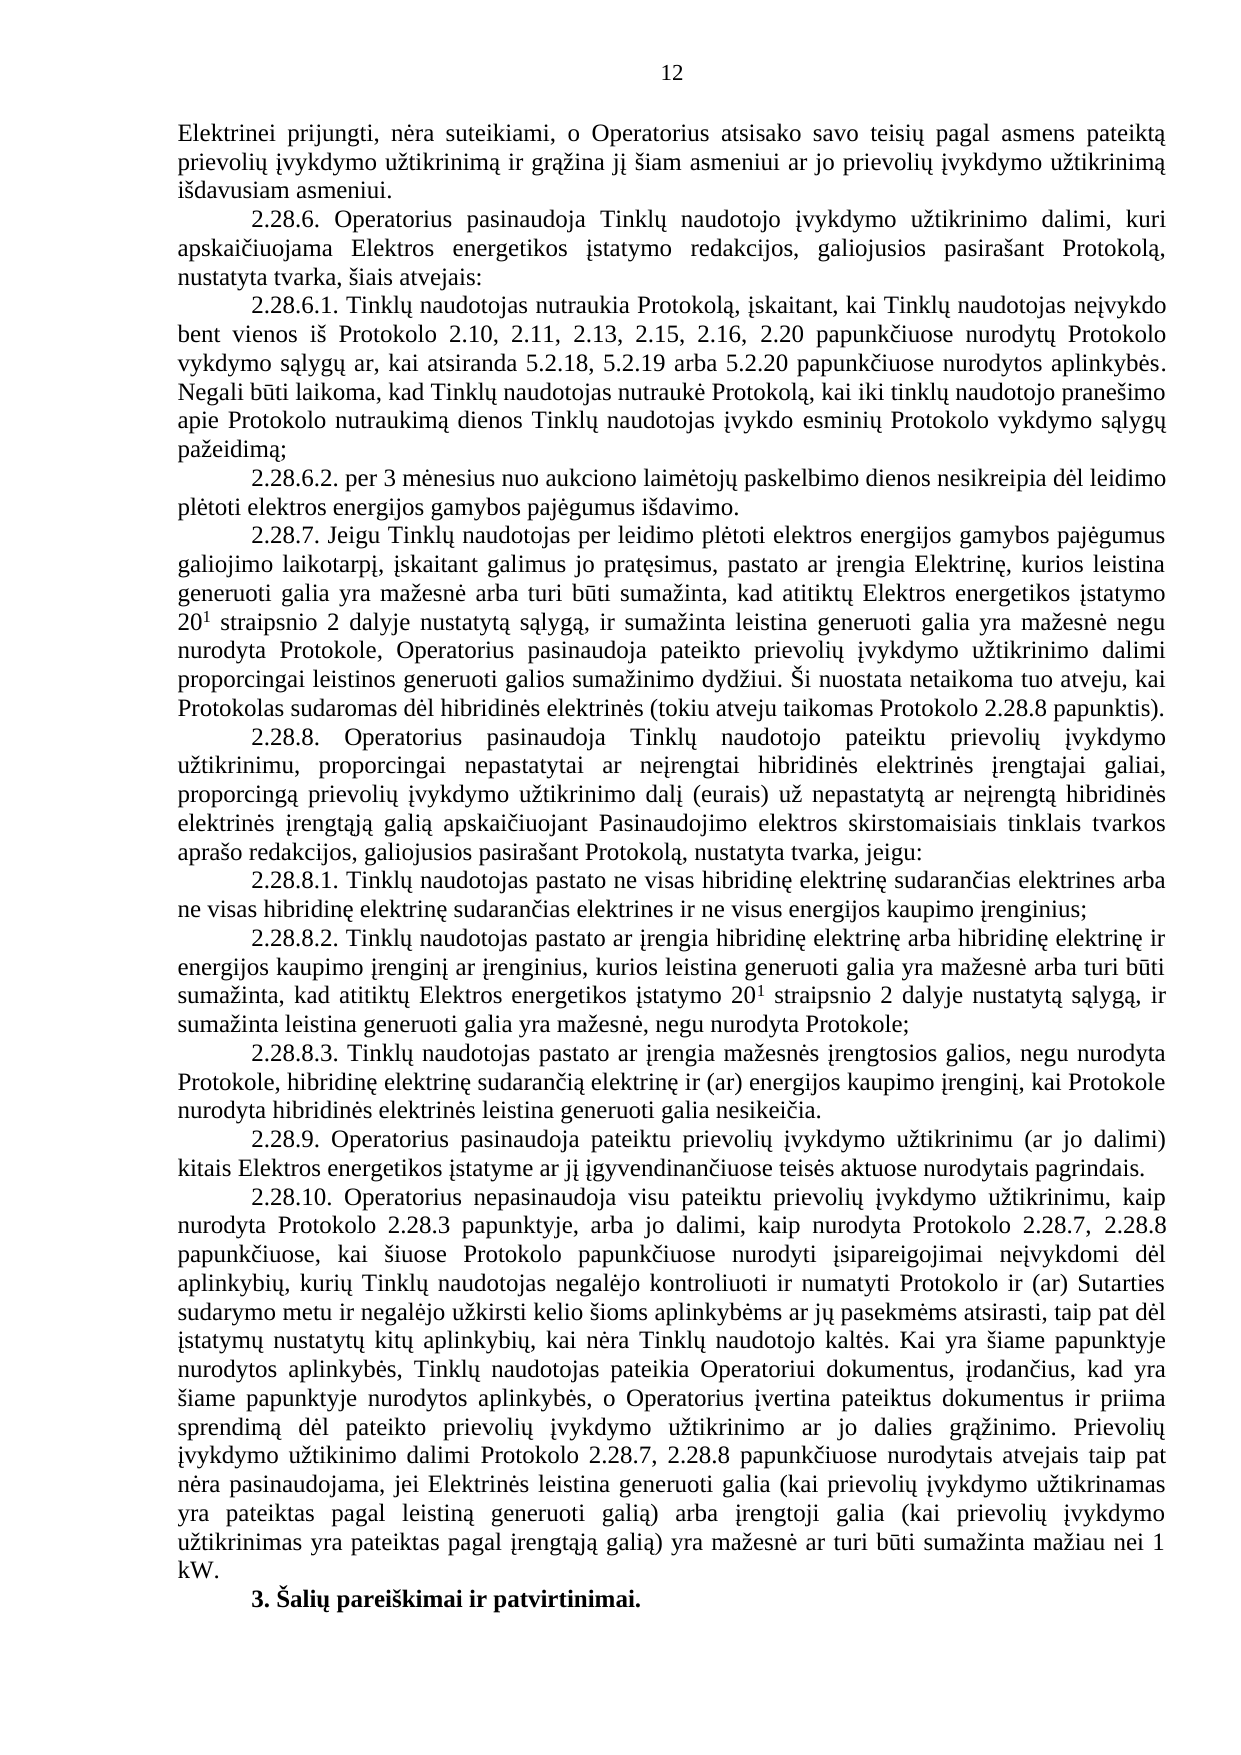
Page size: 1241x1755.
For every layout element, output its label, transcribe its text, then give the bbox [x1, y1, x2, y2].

text 2.28.10. Operatorius nepasinaudoja visu pateiktu prievolių įvykdymo užtikrinimu, kaip nurodyta Protokolo 2.28.3 papunktyje, arba jo dalimi, kaip nurodyta Protokolo 2.28.7, 2.28.8 papunkčiuose, kai šiuose Protokolo papunkčiuose nurodyti įsipareigojimai neįvykdomi dėl aplinkybių, kurių Tinklų naudotojas negalėjo kontroliuoti ir numatyti Protokolo ir (ar) Sutarties sudarymo metu ir negalėjo užkirsti kelio šioms aplinkybėms ar jų pasekmėms atsirasti, taip pat dėl įstatymų nustatytų kitų aplinkybių, kai nėra Tinklų naudotojo kaltės. Kai yra šiame papunktyje nurodytos aplinkybės, Tinklų naudotojas pateikia Operatoriui dokumentus, įrodančius, kad yra šiame papunktyje nurodytos aplinkybės, o Operatorius įvertina pateiktus dokumentus ir priima sprendimą dėl pateikto prievolių įvykdymo užtikrinimo ar jo dalies grąžinimo. Prievolių įvykdymo užtikinimo dalimi Protokolo 2.28.7, 2.28.8 papunkčiuose nurodytais atvejais taip pat nėra pasinaudojama, jei Elektrinės leistina generuoti galia (kai prievolių įvykdymo užtikrinamas yra pateiktas pagal leistiną generuoti galią) arba įrengtoji galia (kai prievolių įvykdymo užtikrinimas yra pateiktas pagal įrengtąją galią) yra mažesnė ar turi būti sumažinta mažiau nei 1 kW. [177, 1182, 1167, 1584]
text 3. Šalių pareiškimai ir patvirtinimai. [177, 1584, 1167, 1613]
text 2.28.6. Operatorius pasinaudoja Tinklų naudotojo įvykdymo užtikrinimo dalimi, kuri apskaičiuojama Elektros energetikos įstatymo redakcijos, galiojusios pasirašant Protokolą, nustatyta tvarka, šiais atvejais: [177, 204, 1167, 291]
text 2.28.8.3. Tinklų naudotojas pastato ar įrengia mažesnės įrengtosios galios, negu nurodyta Protokole, hibridinę elektrinę sudarančią elektrinę ir (ar) energijos kaupimo įrenginį, kai Protokole nurodyta hibridinės elektrinės leistina generuoti galia nesikeičia. [177, 1038, 1167, 1124]
text 2.28.6.2. per 3 mėnesius nuo aukciono laimėtojų paskelbimo dienos nesikreipia dėl leidimo plėtoti elektros energijos gamybos pajėgumus išdavimo. [177, 463, 1167, 521]
text Elektrinei prijungti, nėra suteikiami, o Operatorius atsisako savo teisių pagal asmens pateiktą prievolių įvykdymo užtikrinimą ir grąžina jį šiam asmeniui ar jo prievolių įvykdymo užtikrinimą išdavusiam asmeniui. [177, 118, 1167, 204]
text 2.28.7. Jeigu Tinklų naudotojas per leidimo plėtoti elektros energijos gamybos pajėgumus galiojimo laikotarpį, įskaitant galimus jo pratęsimus, pastato ar įrengia Elektrinę, kurios leistina generuoti galia yra mažesnė arba turi būti sumažinta, kad atitiktų Elektros energetikos įstatymo 201 straipsnio 2 dalyje nustatytą sąlygą, ir sumažinta leistina generuoti galia yra mažesnė negu nurodyta Protokole, Operatorius pasinaudoja pateikto prievolių įvykdymo užtikrinimo dalimi proporcingai leistinos generuoti galios sumažinimo dydžiui. Ši nuostata netaikoma tuo atveju, kai Protokolas sudaromas dėl hibridinės elektrinės (tokiu atveju taikomas Protokolo 2.28.8 papunktis). [177, 521, 1167, 722]
text 2.28.8. Operatorius pasinaudoja Tinklų naudotojo pateiktu prievolių įvykdymo užtikrinimu, proporcingai nepastatytai ar neįrengtai hibridinės elektrinės įrengtajai galiai, proporcingą prievolių įvykdymo užtikrinimo dalį (eurais) už nepastatytą ar neįrengtą hibridinės elektrinės įrengtąją galią apskaičiuojant Pasinaudojimo elektros skirstomaisiais tinklais tvarkos aprašo redakcijos, galiojusios pasirašant Protokolą, nustatyta tvarka, jeigu: [177, 722, 1167, 866]
text 2.28.8.2. Tinklų naudotojas pastato ar įrengia hibridinę elektrinę arba hibridinę elektrinę ir energijos kaupimo įrenginį ar įrenginius, kurios leistina generuoti galia yra mažesnė arba turi būti sumažinta, kad atitiktų Elektros energetikos įstatymo 201 straipsnio 2 dalyje nustatytą sąlygą, ir sumažinta leistina generuoti galia yra mažesnė, negu nurodyta Protokole; [177, 923, 1167, 1038]
text 2.28.8.1. Tinklų naudotojas pastato ne visas hibridinę elektrinę sudarančias elektrines arba ne visas hibridinę elektrinę sudarančias elektrines ir ne visus energijos kaupimo įrenginius; [177, 866, 1167, 923]
text 2.28.6.1. Tinklų naudotojas nutraukia Protokolą, įskaitant, kai Tinklų naudotojas neįvykdo bent vienos iš Protokolo 2.10, 2.11, 2.13, 2.15, 2.16, 2.20 papunkčiuose nurodytų Protokolo vykdymo sąlygų ar, kai atsiranda 5.2.18, 5.2.19 arba 5.2.20 papunkčiuose nurodytos aplinkybės. Negali būti laikoma, kad Tinklų naudotojas nutraukė Protokolą, kai iki tinklų naudotojo pranešimo apie Protokolo nutraukimą dienos Tinklų naudotojas įvykdo esminių Protokolo vykdymo sąlygų pažeidimą; [177, 291, 1167, 463]
text 2.28.9. Operatorius pasinaudoja pateiktu prievolių įvykdymo užtikrinimu (ar jo dalimi) kitais Elektros energetikos įstatyme ar jį įgyvendinančiuose teisės aktuose nurodytais pagrindais. [177, 1124, 1167, 1182]
